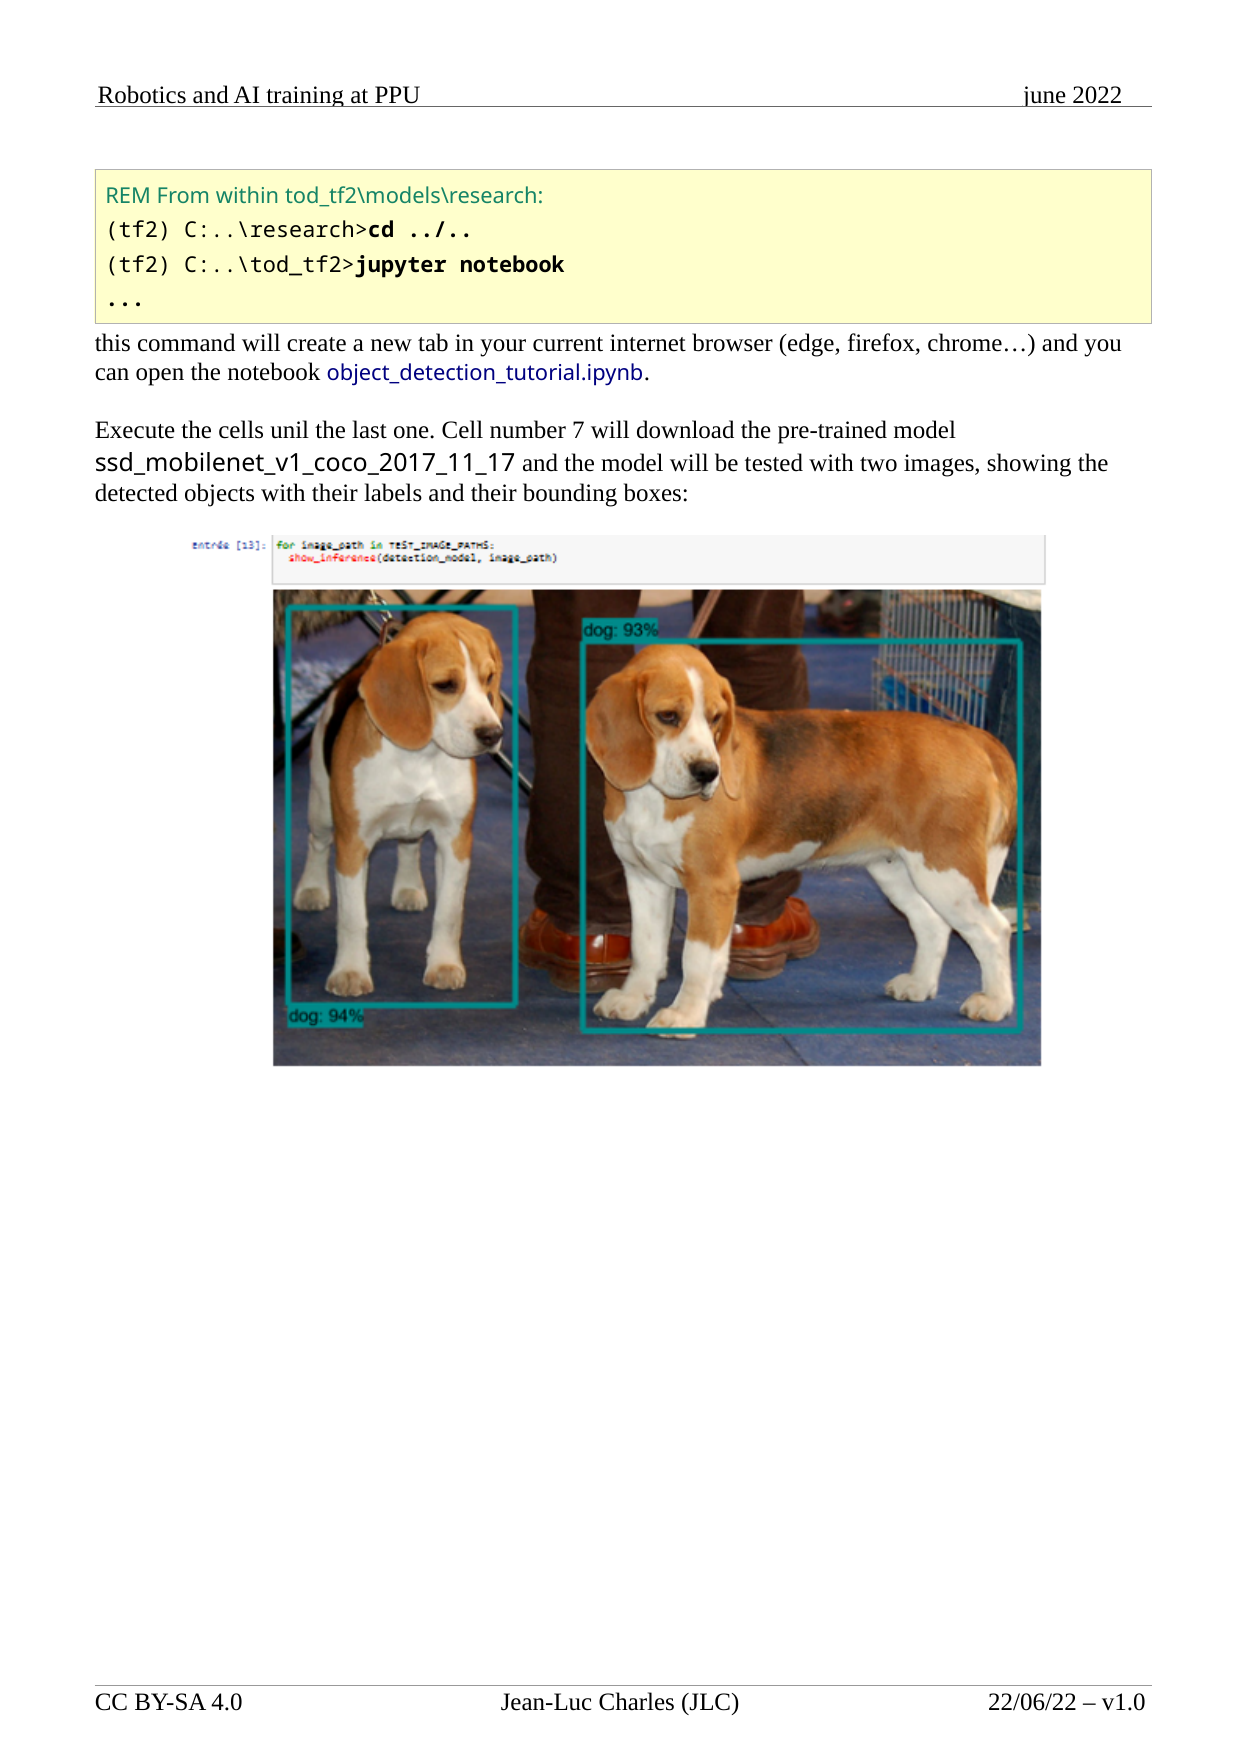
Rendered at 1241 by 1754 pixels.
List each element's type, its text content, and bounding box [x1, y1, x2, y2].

text REM From within tod_tf2\models\research: [96, 170, 1151, 203]
text this command will create a new tab in your current internet browser (edge, firefox, chrome…) and you can open the notebook object_detection_tutorial.ipynb. [94, 328, 1152, 387]
text (tf2) C:..\tod_tf2>jupyter notebook ... [96, 238, 1151, 323]
picture [189, 535, 1057, 1071]
text Execute the cells unil the last one. Cell number 7 will download the pre-trained model ssd_mobilenet_v1_coco_2017_11_17 and the model will be tested with two images, showing the detected objects with their labels and their bounding boxes: [94, 416, 1152, 507]
text (tf2) C:..\research>cd ../.. [96, 203, 1151, 238]
